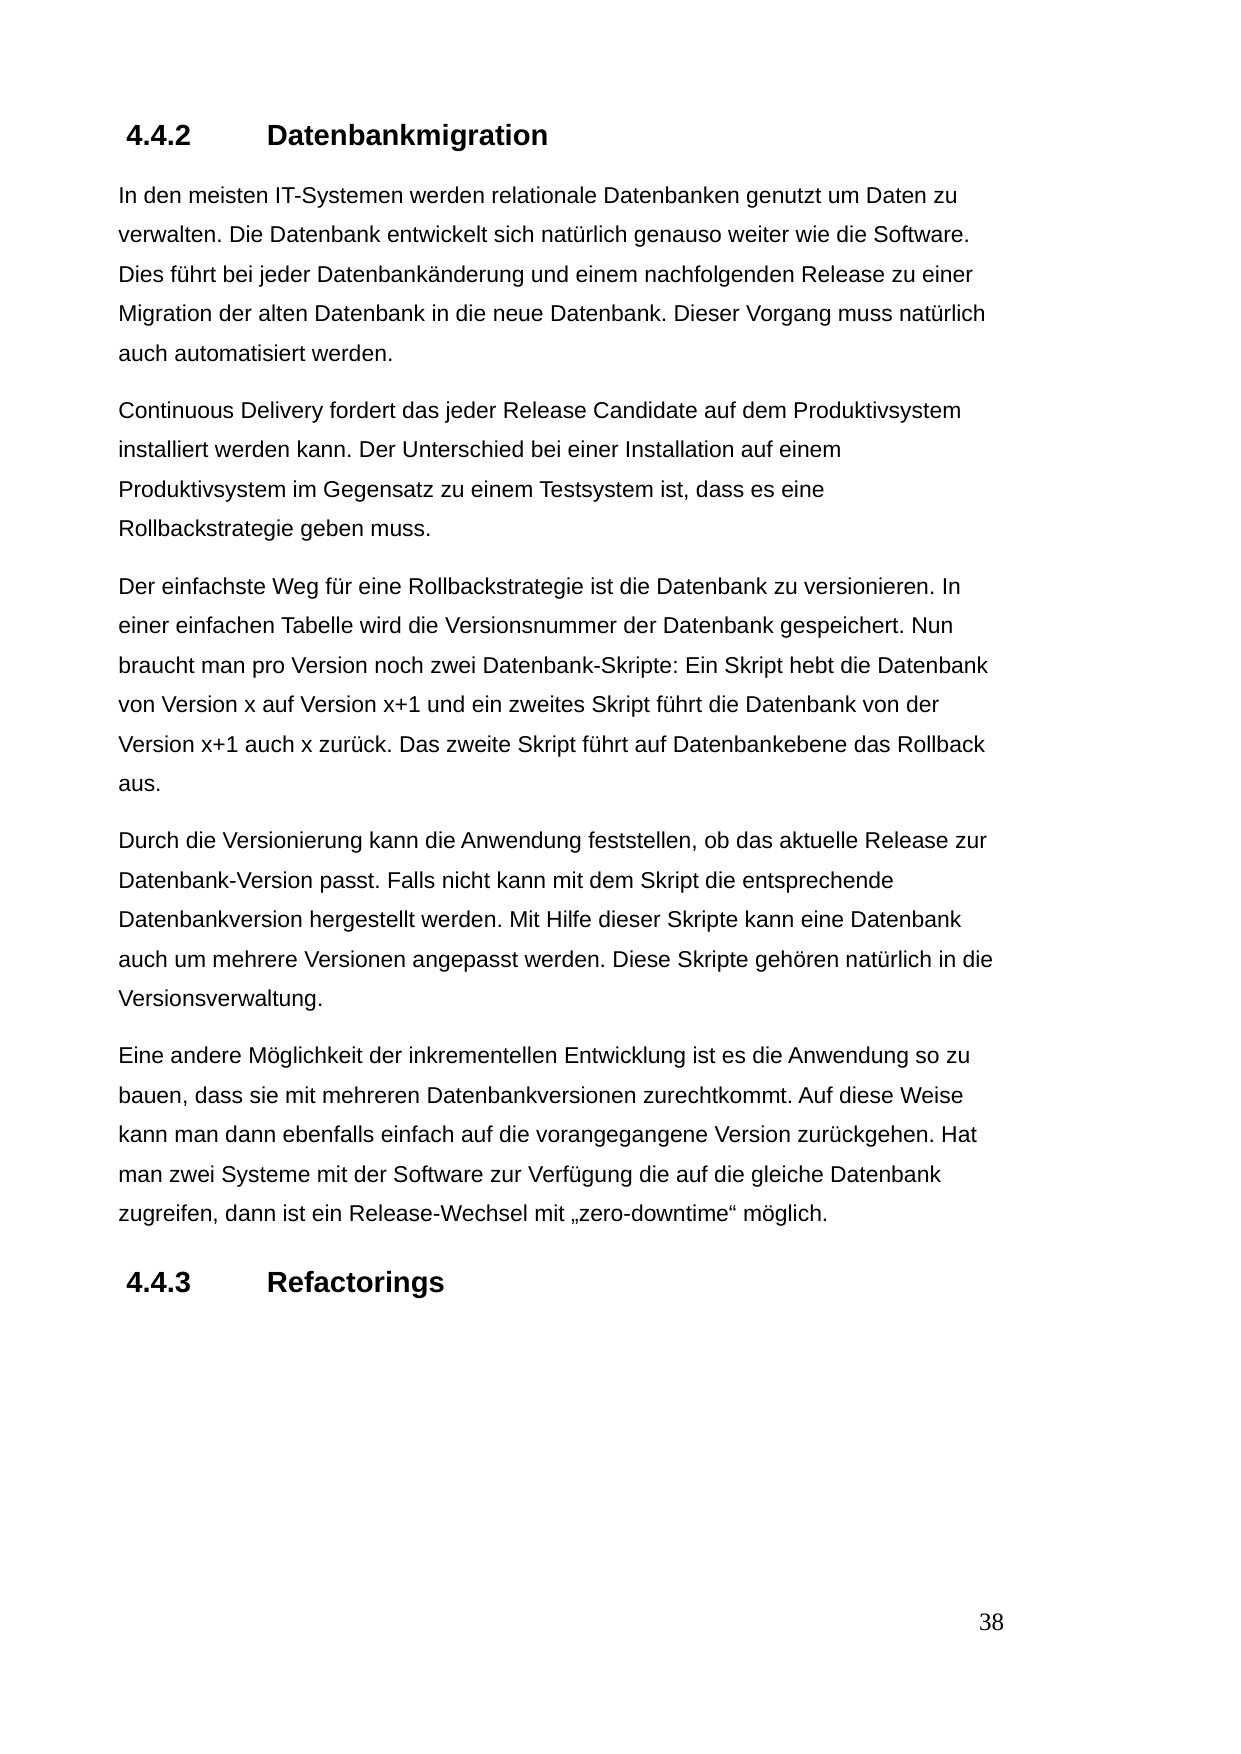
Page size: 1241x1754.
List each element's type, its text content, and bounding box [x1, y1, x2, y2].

text Durch die Versionierung kann die Anwendung feststellen, ob das aktuelle Release zur Datenbank-Version passt. Falls nicht kann mit dem Skript die entsprechende Datenbankversion hergestellt werden. Mit Hilfe dieser Skripte kann eine Datenbank auch um mehrere Versionen angepasst werden. Diese Skripte gehören natürlich in die Versionsverwaltung. [118, 827, 1004, 1011]
subtitle Refactorings [118, 1265, 1004, 1298]
text Eine andere Möglichkeit der inkrementellen Entwicklung ist es die Anwendung so zu bauen, dass sie mit mehreren Datenbankversionen zurechtkommt. Auf diese Weise kann man dann ebenfalls einfach auf die vorangegangene Version zurückgehen. Hat man zwei Systeme mit der Software zur Verfügung die auf die gleiche Datenbank zugreifen, dann ist ein Release-Wechsel mit „zero-downtime“ möglich. [118, 1042, 1004, 1227]
subtitle Datenbankmigration [118, 118, 1004, 152]
text In den meisten IT-Systemen werden relationale Datenbanken genutzt um Daten zu verwalten. Die Datenbank entwickelt sich natürlich genauso weiter wie die Software. Dies führt bei jeder Datenbankänderung und einem nachfolgenden Release zu einer Migration der alten Datenbank in die neue Datenbank. Dieser Vorgang muss natürlich auch automatisiert werden. [118, 182, 1004, 366]
text Der einfachste Weg für eine Rollbackstrategie ist die Datenbank zu versionieren. In einer einfachen Tabelle wird die Versionsnummer der Datenbank gespeichert. Nun braucht man pro Version noch zwei Datenbank-Skripte: Ein Skript hebt die Datenbank von Version x auf Version x+1 und ein zweites Skript führt die Datenbank von der Version x+1 auch x zurück. Das zweite Skript führt auf Datenbankebene das Rollback aus. [118, 573, 1004, 796]
text Continuous Delivery fordert das jeder Release Candidate auf dem Produktivsystem installiert werden kann. Der Unterschied bei einer Installation auf einem Produktivsystem im Gegensatz zu einem Testsystem ist, dass es eine Rollbackstrategie geben muss. [118, 397, 1004, 542]
